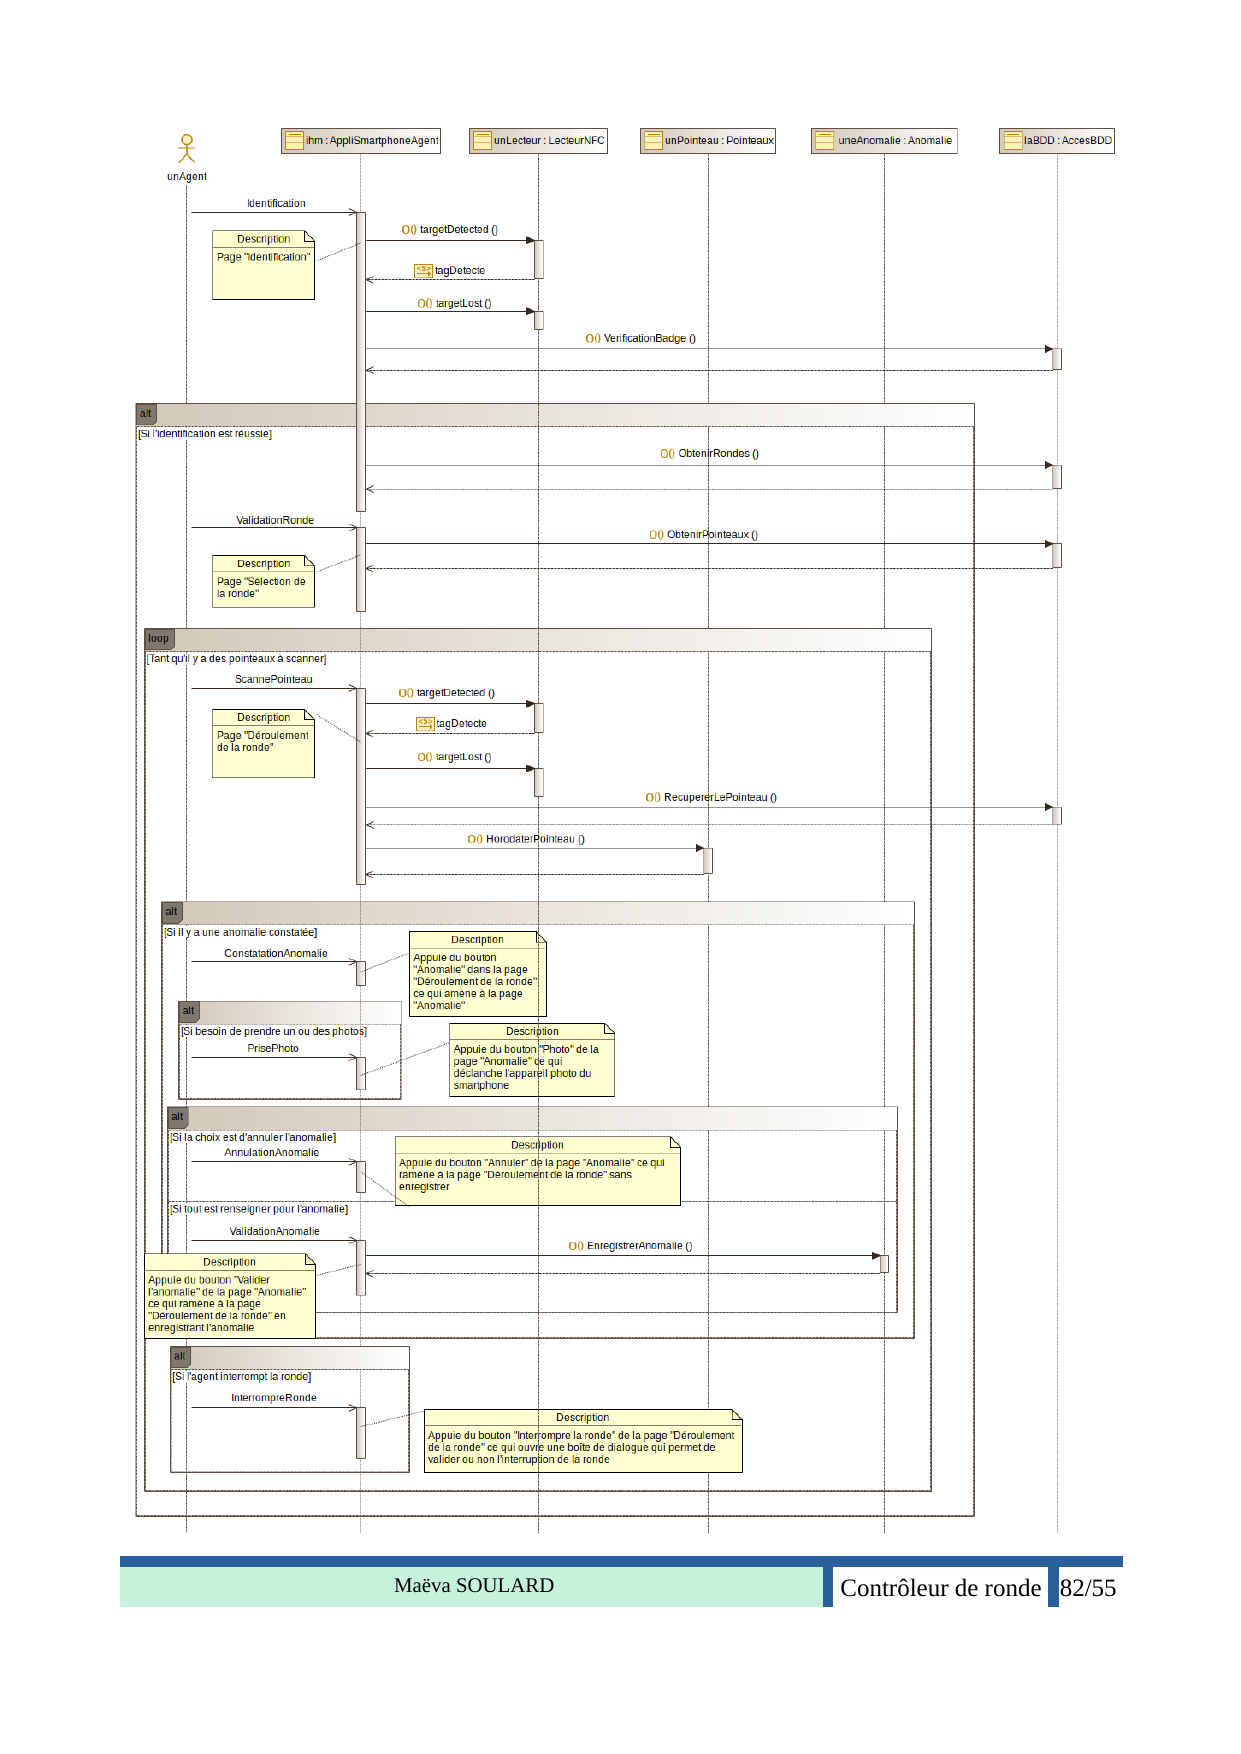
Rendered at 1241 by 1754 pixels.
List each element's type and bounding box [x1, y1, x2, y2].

picture [118, 119, 1123, 1533]
